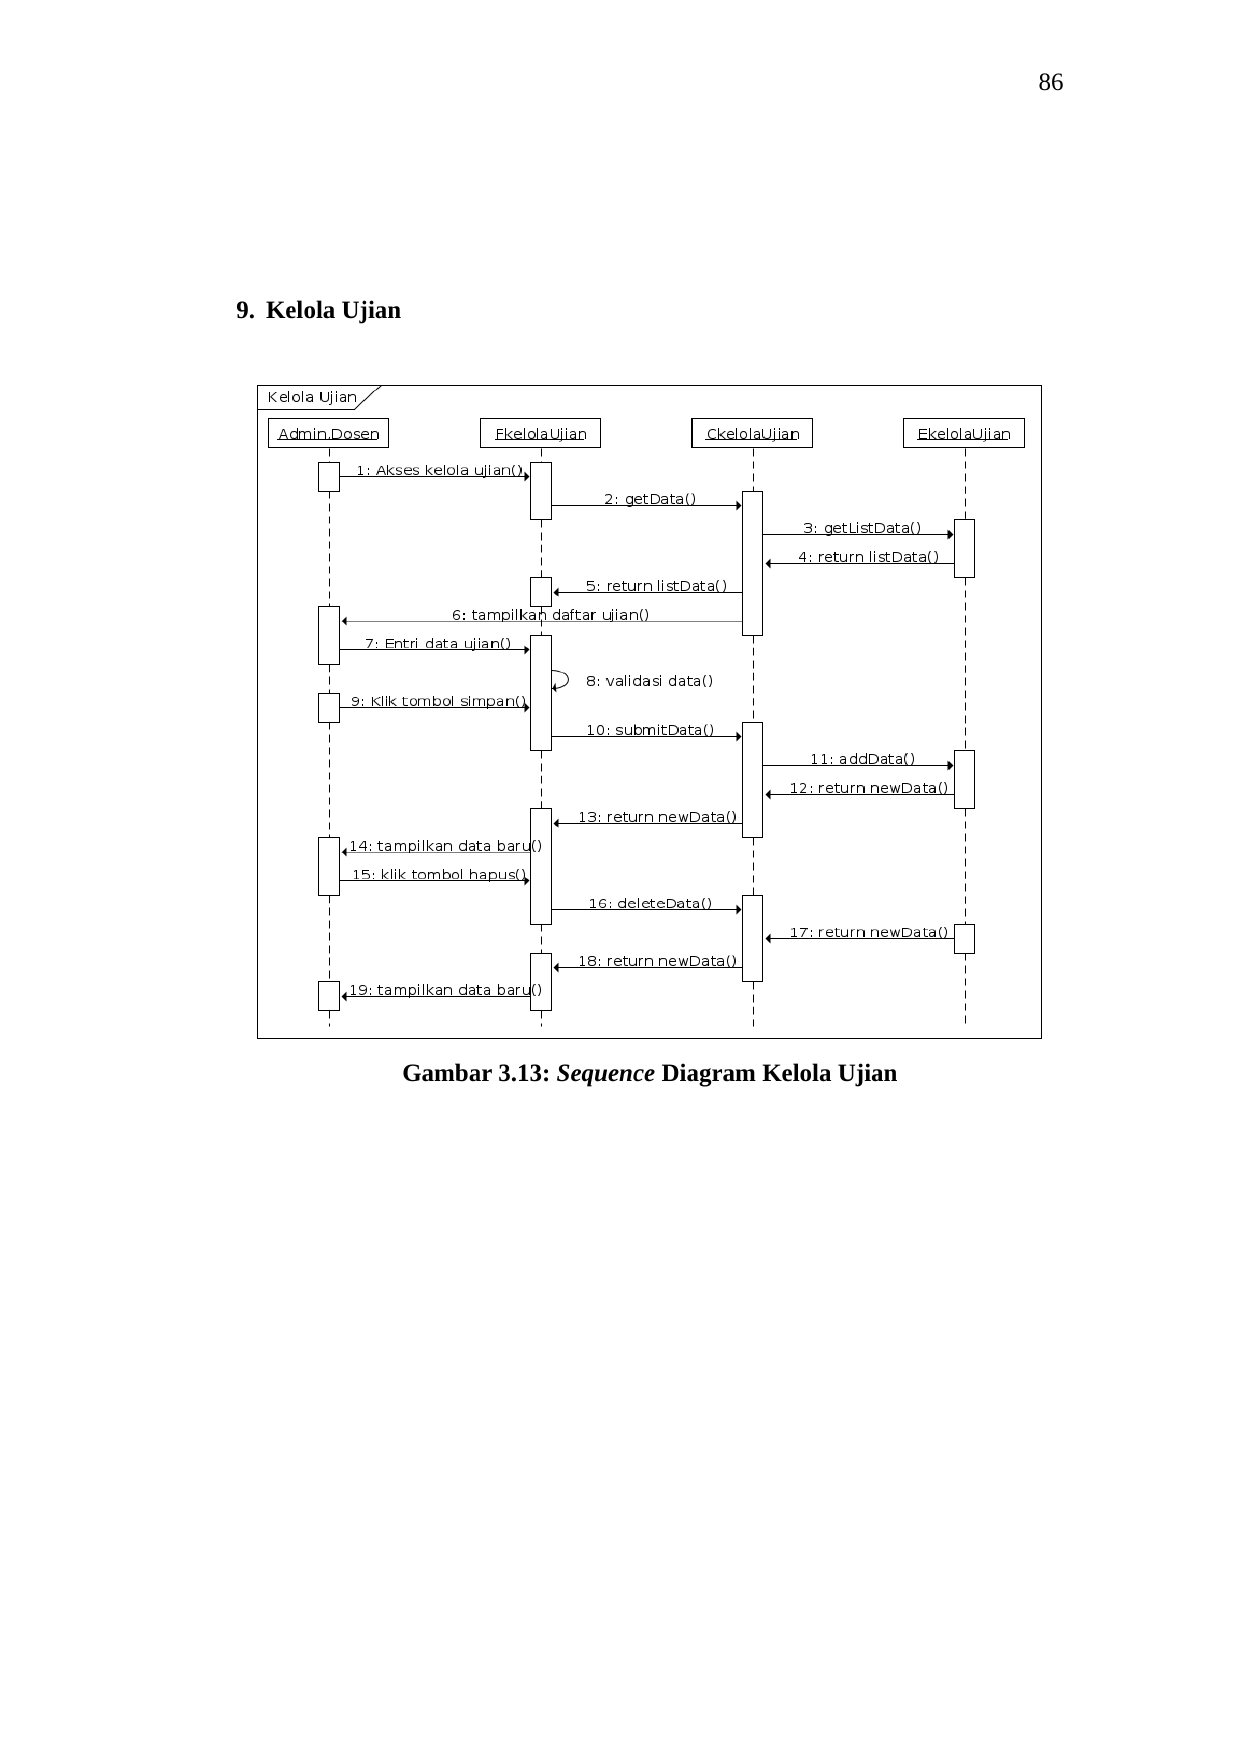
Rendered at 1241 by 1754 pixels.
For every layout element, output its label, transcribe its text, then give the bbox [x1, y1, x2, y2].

text Gambar 3.13: Sequence Diagram Kelola Ujian [236, 1058, 1063, 1086]
picture [236, 365, 1064, 1058]
list Kelola Ujian [236, 295, 1063, 324]
